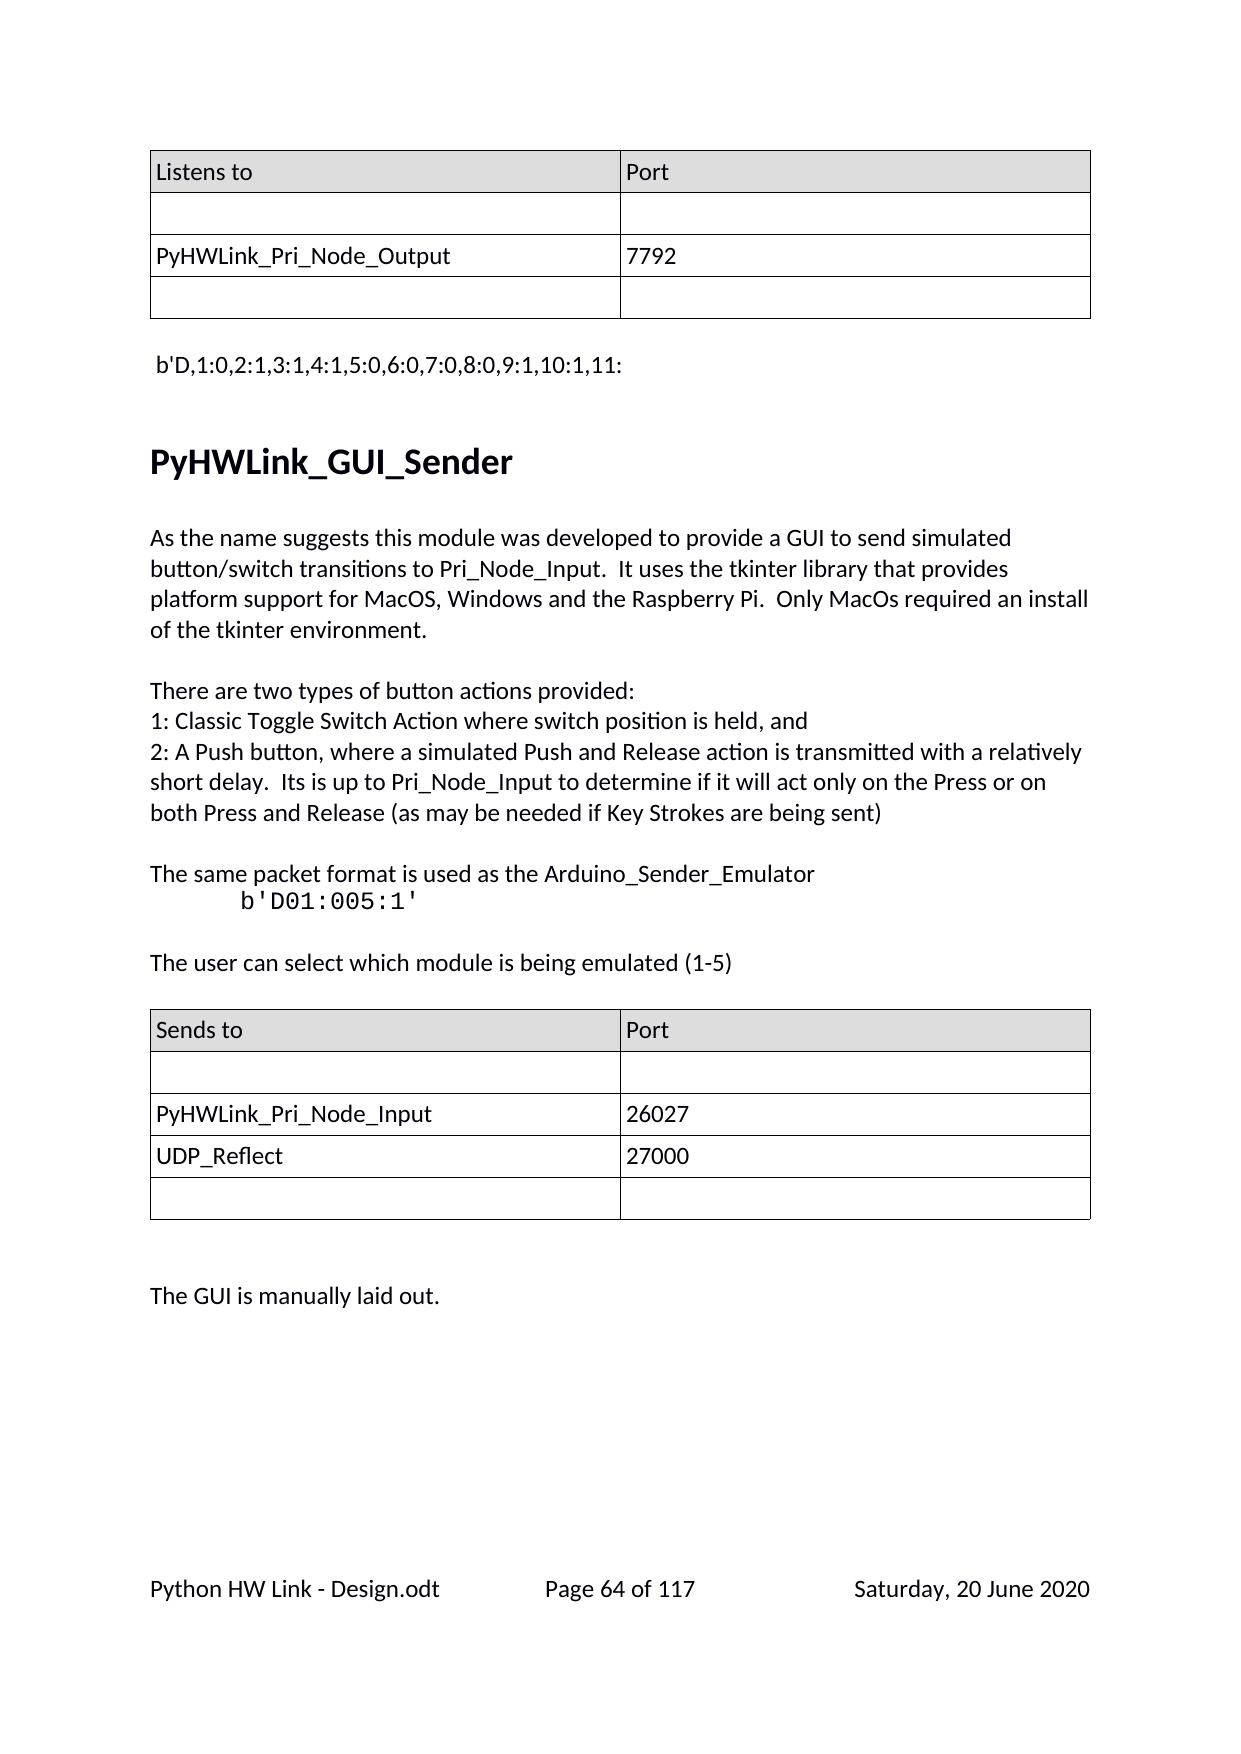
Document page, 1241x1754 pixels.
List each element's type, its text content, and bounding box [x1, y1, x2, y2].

table_cell 7792 [621, 235, 1090, 276]
table_cell [151, 277, 620, 318]
subtitle PyHWLink_GUI_Sender [150, 438, 1090, 483]
table_header Sends to [151, 1010, 620, 1051]
table_cell [151, 1052, 620, 1093]
text The same packet format is used as the Arduino_Sender_Emulator [150, 858, 1090, 888]
table_cell [151, 193, 620, 234]
text There are two types of button actions provided: [150, 675, 1090, 705]
table_cell [621, 1178, 1090, 1219]
table_header Port [621, 151, 1090, 192]
text The GUI is manually laid out. [150, 1280, 1090, 1311]
text b'D01:005:1' [225, 888, 1090, 917]
table_cell PyHWLink_Pri_Node_Output [151, 235, 620, 276]
text The user can select which module is being emulated (1-5) [150, 947, 1090, 978]
text b'D,1:0,2:1,3:1,4:1,5:0,6:0,7:0,8:0,9:1,10:1,11: [150, 349, 1090, 379]
table_cell [621, 1052, 1090, 1093]
table_header Listens to [151, 151, 620, 192]
table_cell [151, 1178, 620, 1219]
text 1: Classic Toggle Switch Action where switch position is held, and [150, 705, 1090, 736]
table_cell UDP_Reflect [151, 1136, 620, 1177]
table_cell 27000 [621, 1136, 1090, 1177]
text As the name suggests this module was developed to provide a GUI to send simulated button/switch transitions to Pri_Node_Input. It uses the tkinter library that provides platform support for MacOS, Windows and the Raspberry Pi. Only MacOs required an install of the tkinter environment. [150, 522, 1090, 644]
table_cell [621, 277, 1090, 318]
table_cell 26027 [621, 1094, 1090, 1135]
table_cell [621, 193, 1090, 234]
text 2: A Push button, where a simulated Push and Release action is transmitted with a relatively short delay. Its is up to Pri_Node_Input to determine if it will act only on the Press or on both Press and Release (as may be needed if Key Strokes are being sent) [150, 736, 1090, 827]
table_cell PyHWLink_Pri_Node_Input [151, 1094, 620, 1135]
table_header Port [621, 1010, 1090, 1051]
